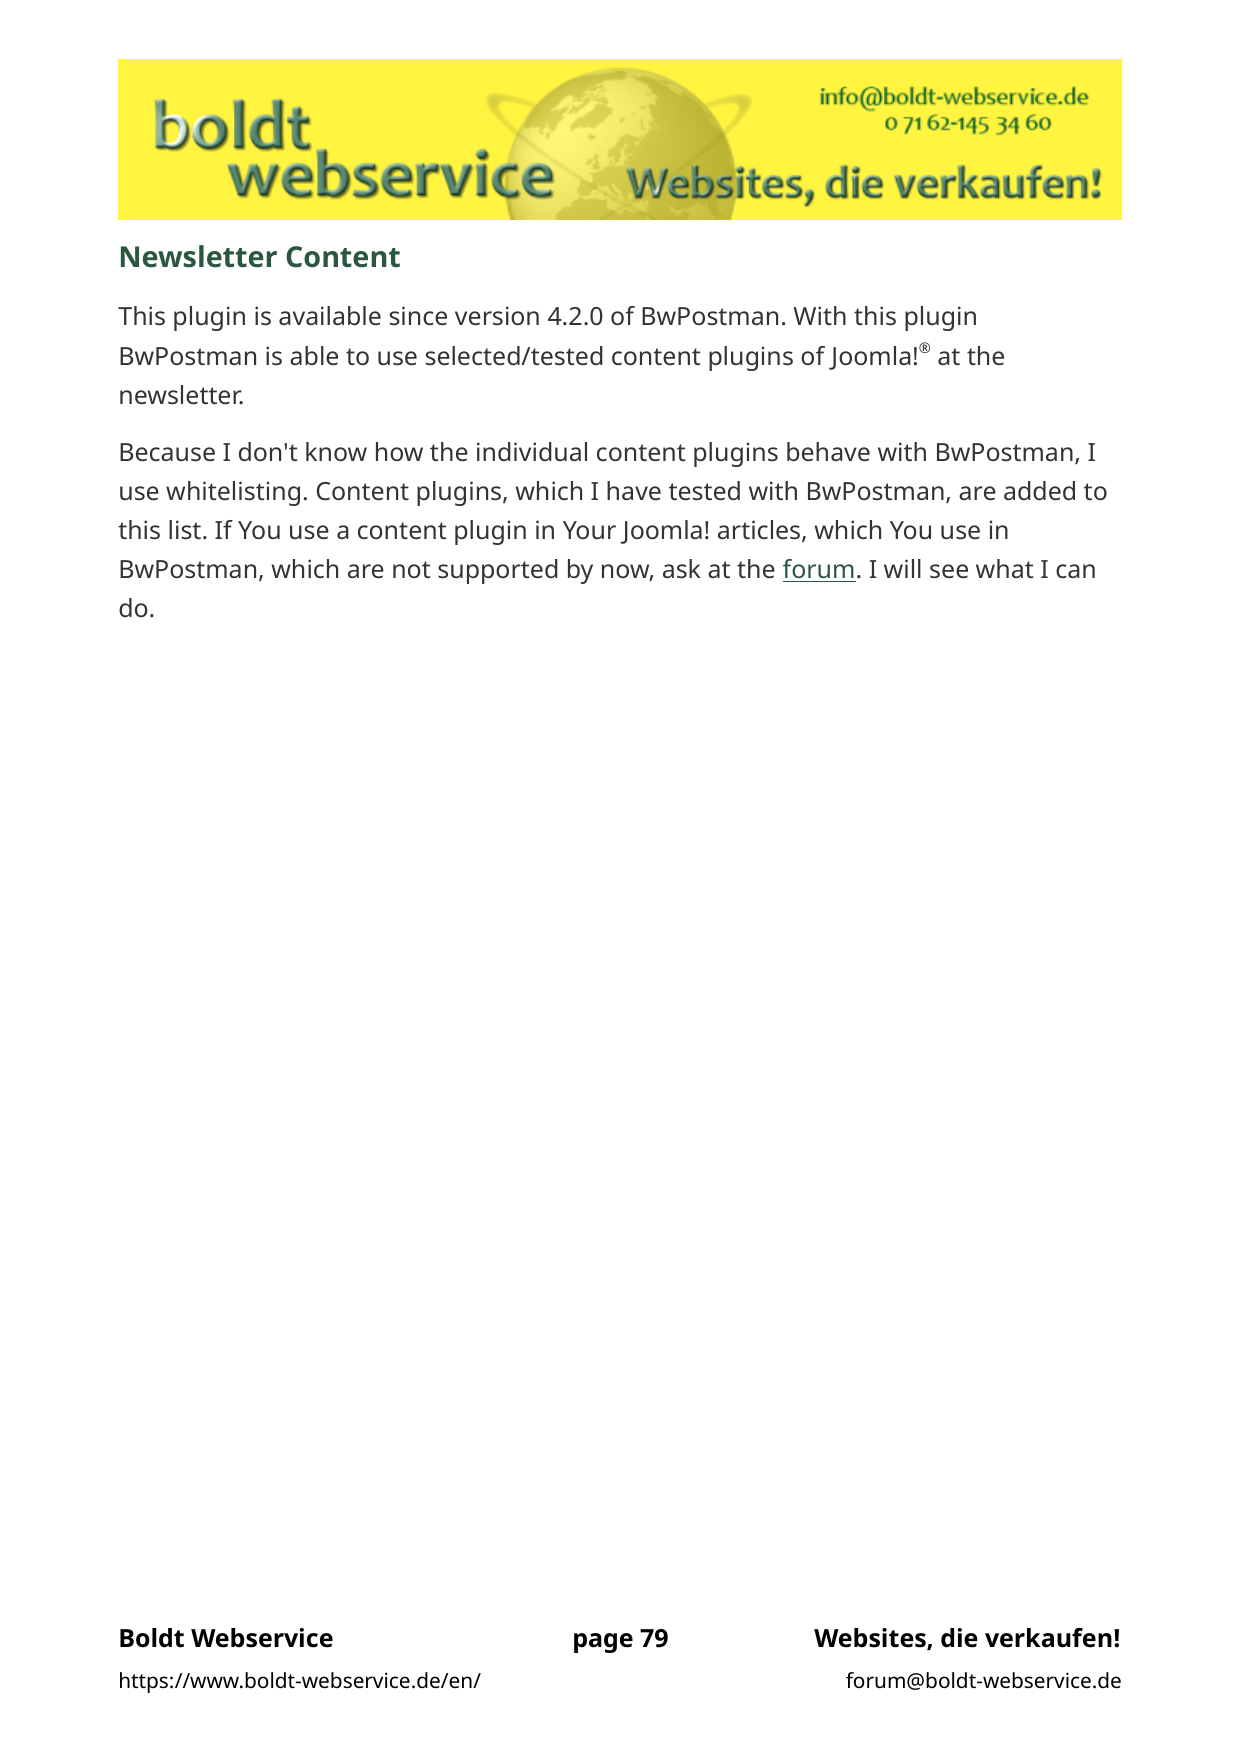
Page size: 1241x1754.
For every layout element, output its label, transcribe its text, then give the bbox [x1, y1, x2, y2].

text Because I don't know how the individual content plugins behave with BwPostman, I use whitelisting. Content plugins, which I have tested with BwPostman, are added to this list. If You use a content plugin in Your Joomla! articles, which You use in BwPostman, which are not supported by now, ask at the forum. I will see what I can do. [118, 434, 1122, 625]
text This plugin is available since version 4.2.0 of BwPostman. With this plugin BwPostman is able to use selected/tested content plugins of Joomla!® at the newsletter. [118, 299, 1122, 411]
subtitle Newsletter Content [118, 236, 1122, 275]
picture [118, 59, 1123, 220]
